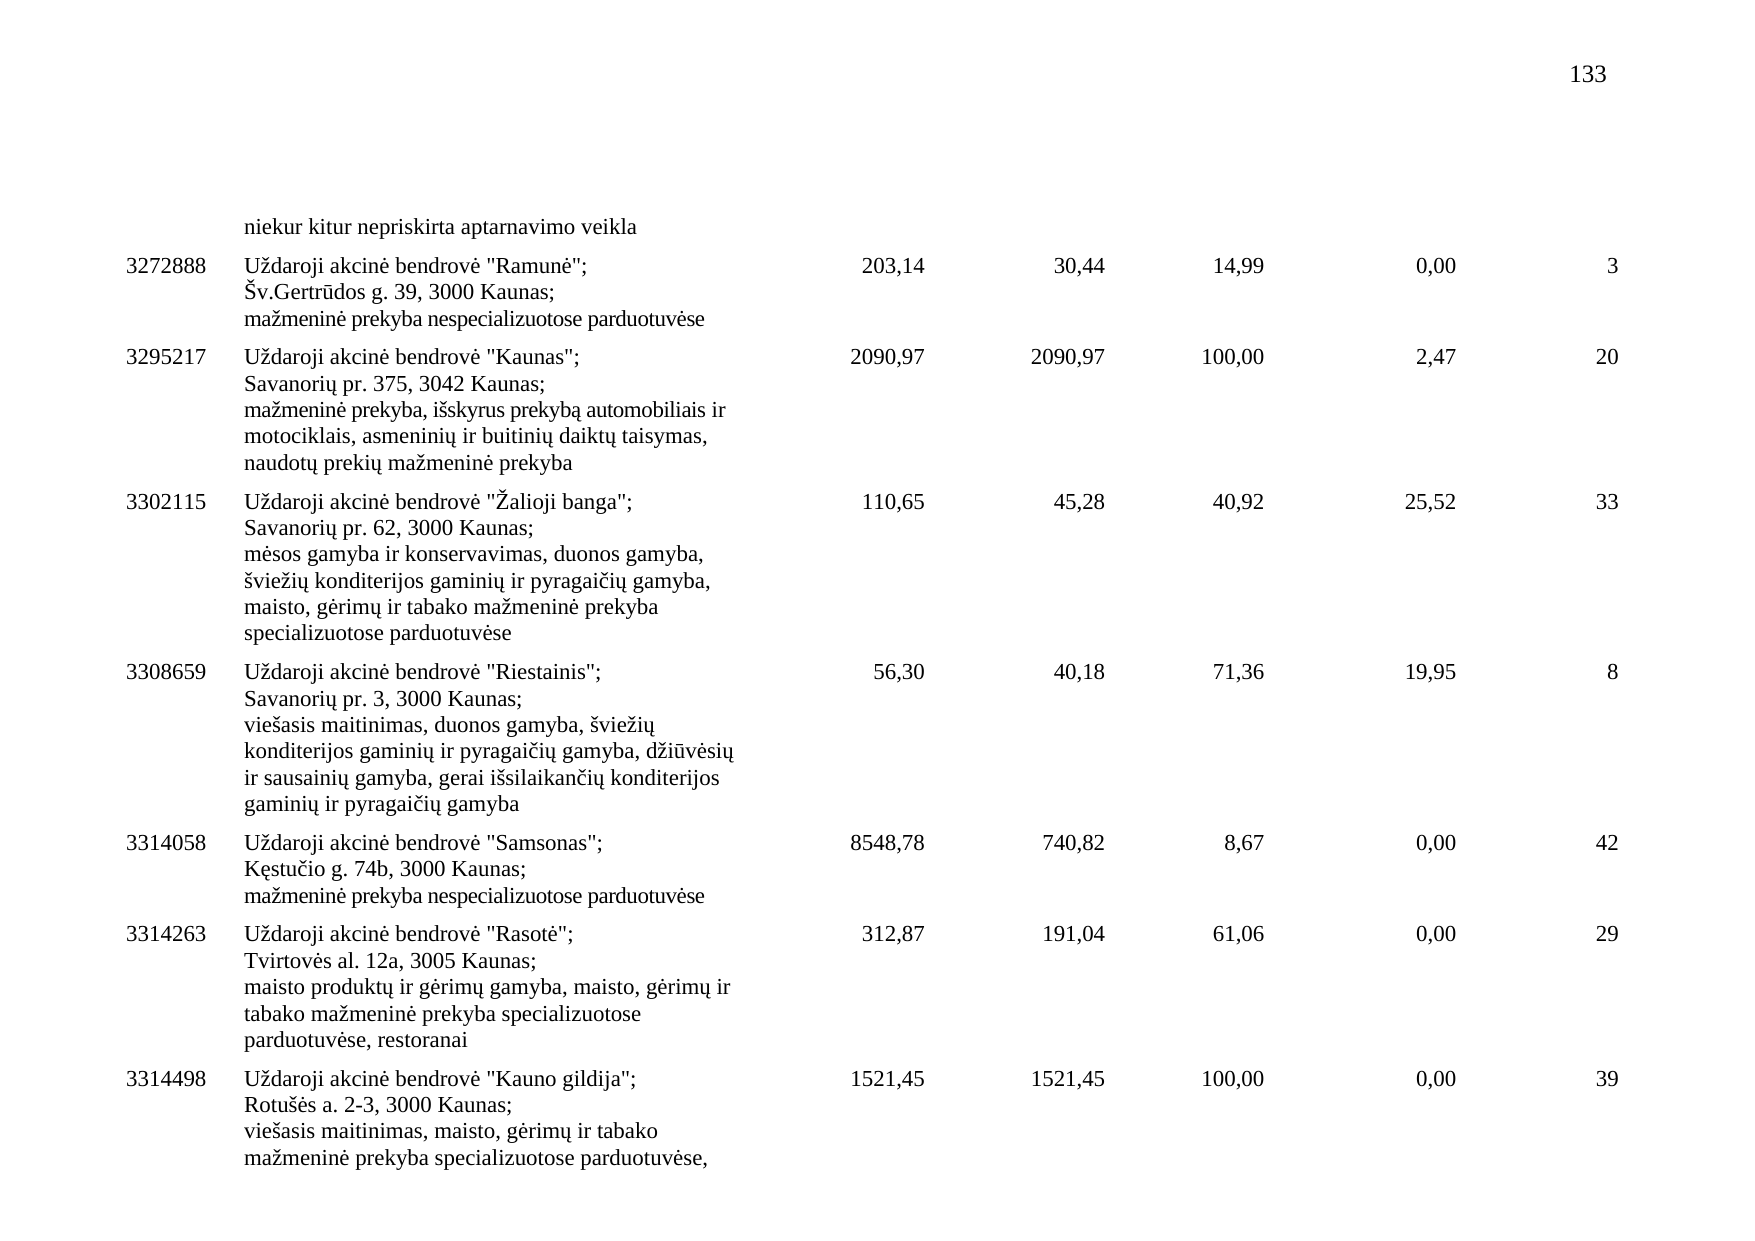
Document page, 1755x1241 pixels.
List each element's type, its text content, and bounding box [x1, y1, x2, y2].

table_cell 45,28 [941, 481, 1122, 652]
table_cell 2,47 [1281, 337, 1473, 481]
table_cell 100,00 [1122, 1059, 1281, 1170]
table_cell [1122, 207, 1281, 246]
table_cell 100,00 [1122, 337, 1281, 481]
table_cell 19,95 [1281, 652, 1473, 823]
table_cell 1521,45 [941, 1059, 1122, 1170]
table_cell 8548,78 [750, 823, 941, 914]
table_cell 3302115 [100, 481, 233, 652]
table_cell Uždaroji akcinė bendrovė "Žalioji banga"; Savanorių pr. 62, 3000 Kaunas; mėsos gamyba ir konservavimas, duonos gamyba, šviežių konditerijos gaminių ir pyragaičių gamyba, maisto, gėrimų ir tabako mažmeninė prekyba specializuotose parduotuvėse [233, 481, 749, 652]
table_cell 312,87 [750, 914, 941, 1058]
table_cell [100, 207, 233, 246]
table_cell Uždaroji akcinė bendrovė "Kaunas"; Savanorių pr. 375, 3042 Kaunas; mažmeninė prekyba, išskyrus prekybą automobiliais ir motociklais, asmeninių ir buitinių daiktų taisymas, naudotų prekių mažmeninė prekyba [233, 337, 749, 481]
table_cell 39 [1473, 1059, 1636, 1170]
table_cell 1521,45 [750, 1059, 941, 1170]
table_cell 40,92 [1122, 481, 1281, 652]
table_cell 191,04 [941, 914, 1122, 1058]
table_cell Uždaroji akcinė bendrovė "Ramunė"; Šv.Gertrūdos g. 39, 3000 Kaunas; mažmeninė prekyba nespecializuotose parduotuvėse [233, 246, 749, 337]
table_cell 3308659 [100, 652, 233, 823]
table_cell 20 [1473, 337, 1636, 481]
table_cell 3 [1473, 246, 1636, 337]
table_cell 56,30 [750, 652, 941, 823]
table_cell 2090,97 [941, 337, 1122, 481]
table_cell 3295217 [100, 337, 233, 481]
table_cell 40,18 [941, 652, 1122, 823]
table_cell 203,14 [750, 246, 941, 337]
table_cell Uždaroji akcinė bendrovė "Rasotė"; Tvirtovės al. 12a, 3005 Kaunas; maisto produktų ir gėrimų gamyba, maisto, gėrimų ir tabako mažmeninė prekyba specializuotose parduotuvėse, restoranai [233, 914, 749, 1058]
table_cell [1473, 207, 1636, 246]
table_cell 0,00 [1281, 246, 1473, 337]
table_cell 29 [1473, 914, 1636, 1058]
table_cell 2090,97 [750, 337, 941, 481]
table_cell 740,82 [941, 823, 1122, 914]
table_cell 61,06 [1122, 914, 1281, 1058]
table_cell 0,00 [1281, 823, 1473, 914]
table_cell 14,99 [1122, 246, 1281, 337]
table_cell 110,65 [750, 481, 941, 652]
table_cell 0,00 [1281, 1059, 1473, 1170]
table_cell 8,67 [1122, 823, 1281, 914]
table_cell 25,52 [1281, 481, 1473, 652]
table_cell [1281, 207, 1473, 246]
table_cell 33 [1473, 481, 1636, 652]
table_cell Uždaroji akcinė bendrovė "Samsonas"; Kęstučio g. 74b, 3000 Kaunas; mažmeninė prekyba nespecializuotose parduotuvėse [233, 823, 749, 914]
table_cell 8 [1473, 652, 1636, 823]
table_cell 42 [1473, 823, 1636, 914]
table_cell 3314058 [100, 823, 233, 914]
table_cell Uždaroji akcinė bendrovė "Riestainis"; Savanorių pr. 3, 3000 Kaunas; viešasis maitinimas, duonos gamyba, šviežių konditerijos gaminių ir pyragaičių gamyba, džiūvėsių ir sausainių gamyba, gerai išsilaikančių konditerijos gaminių ir pyragaičių gamyba [233, 652, 749, 823]
table_cell 3314263 [100, 914, 233, 1058]
table_cell 30,44 [941, 246, 1122, 337]
table_cell 3314498 [100, 1059, 233, 1170]
table_cell Uždaroji akcinė bendrovė "Kauno gildija"; Rotušės a. 2-3, 3000 Kaunas; viešasis maitinimas, maisto, gėrimų ir tabako mažmeninė prekyba specializuotose parduotuvėse, [233, 1059, 749, 1170]
table_cell 71,36 [1122, 652, 1281, 823]
table_cell 3272888 [100, 246, 233, 337]
table_cell [941, 207, 1122, 246]
table_cell 0,00 [1281, 914, 1473, 1058]
table_cell [750, 207, 941, 246]
table_cell niekur kitur nepriskirta aptarnavimo veikla [233, 207, 749, 246]
